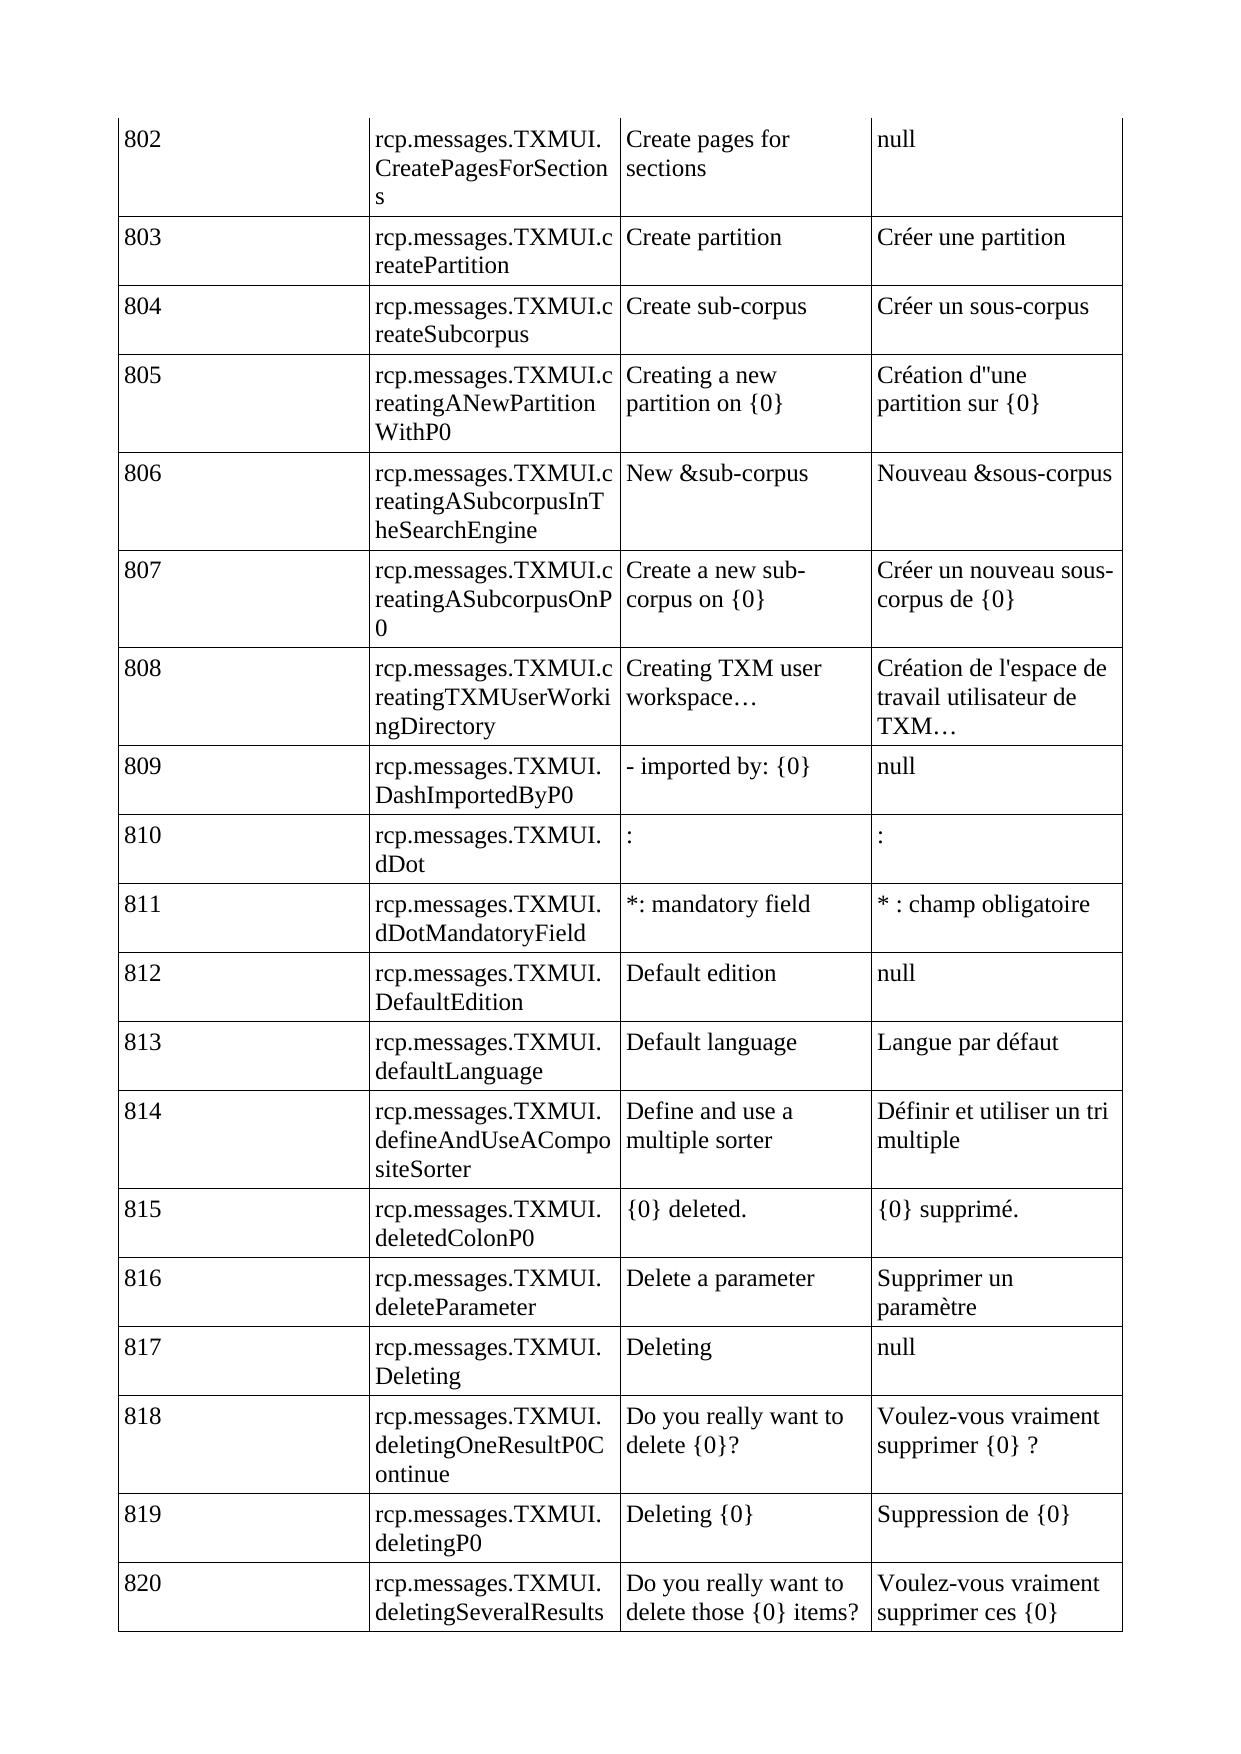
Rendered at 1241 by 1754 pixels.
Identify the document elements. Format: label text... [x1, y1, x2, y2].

table_cell rcp.messages.TXMUI.CreatePagesForSections [370, 118, 620, 216]
table_cell 818 [119, 1396, 369, 1493]
table_cell rcp.messages.TXMUI.deletedColonP0 [370, 1189, 620, 1257]
table_cell rcp.messages.TXMUI.createSubcorpus [370, 286, 620, 354]
table_cell 814 [119, 1091, 369, 1188]
table_cell rcp.messages.TXMUI.defineAndUseACompositeSorter [370, 1091, 620, 1188]
table_cell {0} supprimé. [872, 1189, 1122, 1257]
table_cell rcp.messages.TXMUI.creatingASubcorpusInTheSearchEngine [370, 453, 620, 550]
table_cell Voulez-vous vraiment supprimer ces {0} [872, 1563, 1122, 1631]
table_cell 812 [119, 953, 369, 1021]
table_cell Create a new sub-corpus on {0} [621, 551, 871, 647]
table_cell null [872, 746, 1122, 814]
table_cell Deleting [621, 1327, 871, 1395]
table_cell rcp.messages.TXMUI.defaultLanguage [370, 1022, 620, 1090]
table_cell - imported by: {0} [621, 746, 871, 814]
table_cell null [872, 953, 1122, 1021]
table_cell Do you really want to delete those {0} items? [621, 1563, 871, 1631]
table_cell Création d''une partition sur {0} [872, 355, 1122, 452]
table_cell Create partition [621, 217, 871, 285]
table_cell 816 [119, 1258, 369, 1326]
table_cell 809 [119, 746, 369, 814]
table_cell : [872, 815, 1122, 883]
table_cell rcp.messages.TXMUI.createPartition [370, 217, 620, 285]
table_cell {0} deleted. [621, 1189, 871, 1257]
table_cell 811 [119, 884, 369, 952]
table_cell 807 [119, 551, 369, 647]
table_cell Langue par défaut [872, 1022, 1122, 1090]
table_cell rcp.messages.TXMUI.deletingSeveralResults [370, 1563, 620, 1631]
table_cell rcp.messages.TXMUI.deletingOneResultP0Continue [370, 1396, 620, 1493]
table_cell rcp.messages.TXMUI.deleteParameter [370, 1258, 620, 1326]
table_cell Deleting {0} [621, 1494, 871, 1562]
table_cell 820 [119, 1563, 369, 1631]
table_cell Create sub-corpus [621, 286, 871, 354]
table_cell Nouveau &sous-corpus [872, 453, 1122, 550]
table_cell 806 [119, 453, 369, 550]
table_cell 808 [119, 648, 369, 745]
table_cell rcp.messages.TXMUI.Deleting [370, 1327, 620, 1395]
table_cell Create pages for sections [621, 118, 871, 216]
table_cell Suppression de {0} [872, 1494, 1122, 1562]
table_cell Créer une partition [872, 217, 1122, 285]
table_cell 817 [119, 1327, 369, 1395]
table_cell Define and use a multiple sorter [621, 1091, 871, 1188]
table_cell Créer un sous-corpus [872, 286, 1122, 354]
table_cell Supprimer un paramètre [872, 1258, 1122, 1326]
table_cell Creating a new partition on {0} [621, 355, 871, 452]
table_cell rcp.messages.TXMUI.DefaultEdition [370, 953, 620, 1021]
table_cell 819 [119, 1494, 369, 1562]
table_cell 803 [119, 217, 369, 285]
table_cell null [872, 1327, 1122, 1395]
table_cell rcp.messages.TXMUI.deletingP0 [370, 1494, 620, 1562]
table_cell 815 [119, 1189, 369, 1257]
table_cell rcp.messages.TXMUI.creatingASubcorpusOnP0 [370, 551, 620, 647]
table_cell Définir et utiliser un tri multiple [872, 1091, 1122, 1188]
table_cell rcp.messages.TXMUI.creatingTXMUserWorkingDirectory [370, 648, 620, 745]
table_cell Créer un nouveau sous-corpus de {0} [872, 551, 1122, 647]
table_cell rcp.messages.TXMUI.DashImportedByP0 [370, 746, 620, 814]
table_cell New &sub-corpus [621, 453, 871, 550]
table_cell null [872, 118, 1122, 216]
table_cell 810 [119, 815, 369, 883]
table_cell Delete a parameter [621, 1258, 871, 1326]
table_cell Default edition [621, 953, 871, 1021]
table_cell Voulez-vous vraiment supprimer {0} ? [872, 1396, 1122, 1493]
table_cell rcp.messages.TXMUI.creatingANewPartitionWithP0 [370, 355, 620, 452]
table_cell Default language [621, 1022, 871, 1090]
table_cell 805 [119, 355, 369, 452]
table_cell 802 [119, 118, 369, 216]
table_cell Creating TXM user workspace… [621, 648, 871, 745]
table_cell * : champ obligatoire [872, 884, 1122, 952]
table_cell rcp.messages.TXMUI.dDot [370, 815, 620, 883]
table_cell *: mandatory field [621, 884, 871, 952]
table_cell : [621, 815, 871, 883]
table_cell rcp.messages.TXMUI.dDotMandatoryField [370, 884, 620, 952]
table_cell 804 [119, 286, 369, 354]
table_cell Création de l'espace de travail utilisateur de TXM… [872, 648, 1122, 745]
table_cell 813 [119, 1022, 369, 1090]
table_cell Do you really want to delete {0}? [621, 1396, 871, 1493]
